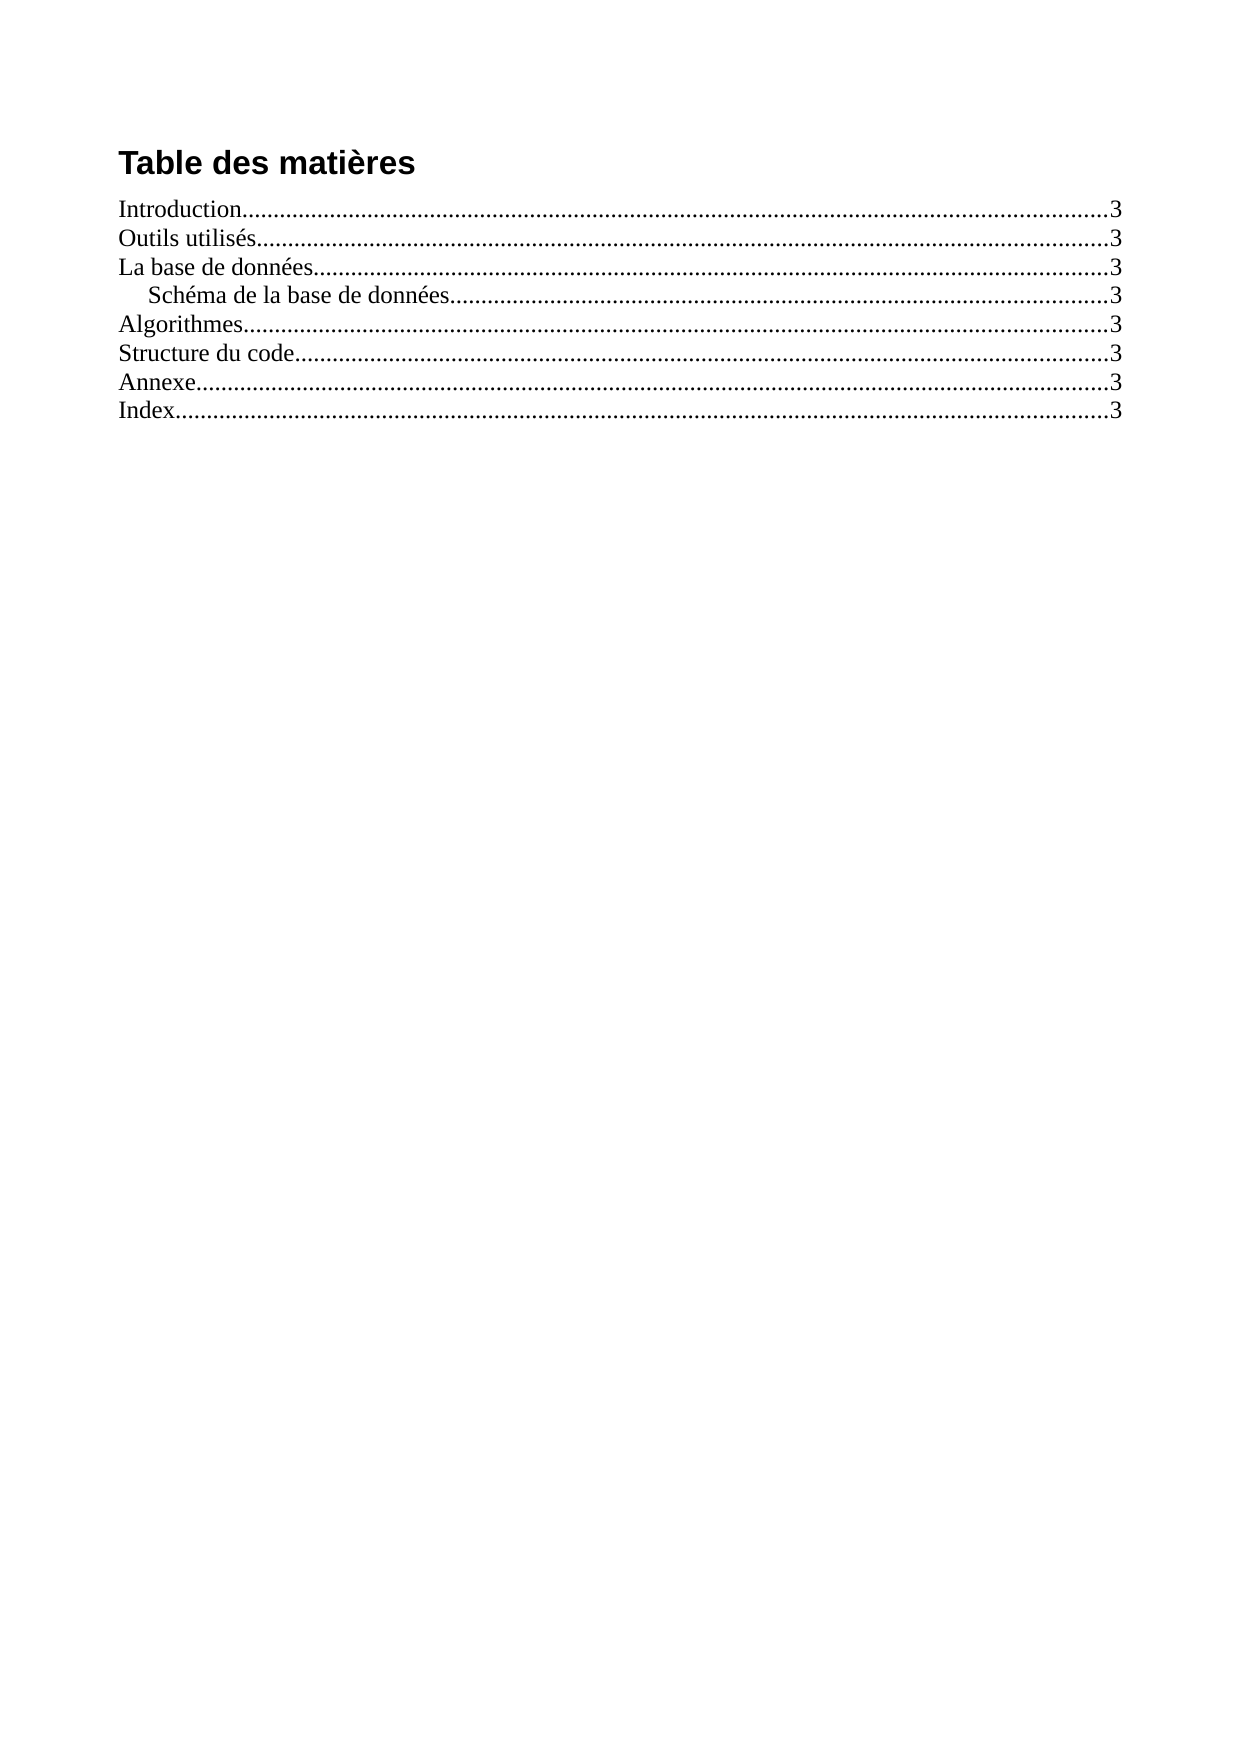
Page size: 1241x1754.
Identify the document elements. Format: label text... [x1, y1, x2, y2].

text Index 3 [118, 395, 1122, 424]
text La base de données 3 [118, 252, 1122, 280]
text Introduction 3 [118, 194, 1122, 223]
text Structure du code 3 [118, 338, 1122, 367]
text Annexe 3 [118, 367, 1122, 395]
text Outils utilisés 3 [118, 223, 1122, 252]
text Schéma de la base de données 3 [148, 280, 1122, 309]
text Algorithmes 3 [118, 309, 1122, 338]
subtitle Table des matières [118, 143, 1122, 182]
